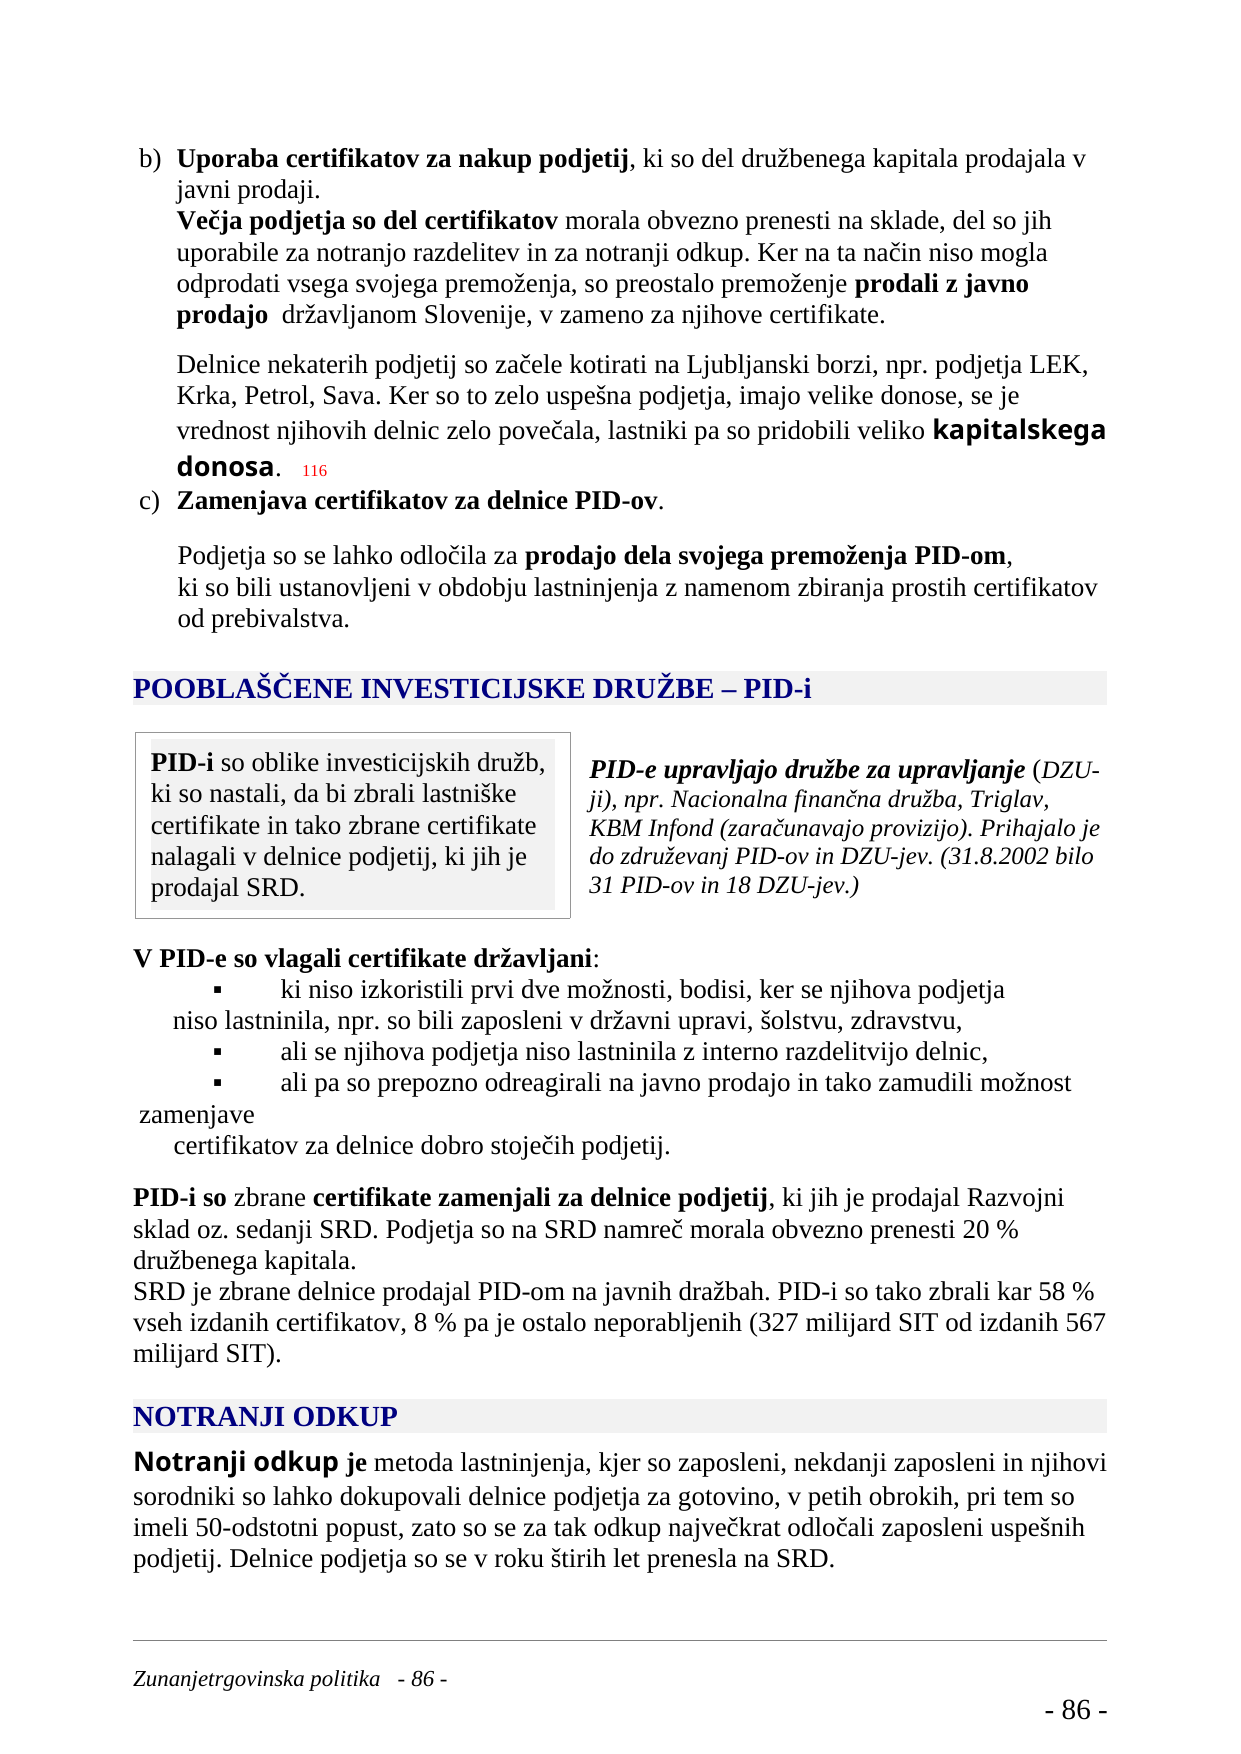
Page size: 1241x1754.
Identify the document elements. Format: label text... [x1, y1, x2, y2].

text PID-e upravljajo družbe za upravljanje (DZU-ji), npr. Nacionalna finančna družba, Triglav, KBM Infond (zaračunavajo provizijo). Prihajalo je do združevanj PID-ov in DZU-jev. (31.8.2002 bilo 31 PID-ov in 18 DZU-jev.) [571, 753, 1107, 899]
text V PID-e so vlagali certifikate državljani: [133, 942, 1107, 973]
text POOBLAŠČENE INVESTICIJSKE DRUŽBE – PID-i [133, 671, 1107, 705]
text Notranji odkup je metoda lastninjenja, kjer so zaposleni, nekdanji zaposleni in njihovi sorodniki so lahko dokupovali delnice podjetja za gotovino, v petih obrokih, pri tem so imeli 50-odstotni popust, zato so se za tak odkup največkrat odločali zaposleni uspešnih podjetij. Delnice podjetja so se v roku štirih let prenesla na SRD. [133, 1443, 1107, 1573]
list Uporaba certifikatov za nakup podjetij, ki so del družbenega kapitala prodajala v javni prodaji. [139, 142, 1107, 204]
list Zamenjava certifikatov za delnice PID-ov. [139, 484, 1107, 515]
text Delnice nekaterih podjetij so začele kotirati na Ljubljanski borzi, npr. podjetja LEK, Krka, Petrol, Sava. Ker so to zelo uspešna podjetja, imajo velike donose, se je vrednost njihovih delnic zelo povečala, lastniki pa so pridobili veliko kapitalskega donosa. 116 [176, 348, 1107, 484]
text PID-i so oblike investicijskih družb, ki so nastali, da bi zbrali lastniške certifikate in tako zbrane certifikate nalagali v delnice podjetij, ki jih je prodajal SRD. [151, 746, 555, 902]
text certifikatov za delnice dobro stoječih podjetij. [133, 1129, 1107, 1160]
text ki so bili ustanovljeni v obdobju lastninjenja z namenom zbiranja prostih certifikatov od prebivalstva. [177, 571, 1107, 633]
text SRD je zbrane delnice prodajal PID-om na javnih dražbah. PID-i so tako zbrali kar 58 % vseh izdanih certifikatov, 8 % pa je ostalo neporabljenih (327 milijard SIT od izdanih 567 milijard SIT). [133, 1275, 1107, 1368]
text niso lastninila, npr. so bili zaposleni v državni upravi, šolstvu, zdravstvu, [139, 1004, 1107, 1035]
list ki niso izkoristili prvi dve možnosti, bodisi, ker se njihova podjetja [139, 973, 1107, 1004]
text PID-i so zbrane certifikate zamenjali za delnice podjetij, ki jih je prodajal Razvojni sklad oz. sedanji SRD. Podjetja so na SRD namreč morala obvezno prenesti 20 % družbenega kapitala. [133, 1182, 1107, 1275]
list ali se njihova podjetja niso lastninila z interno razdelitvijo delnic, [139, 1035, 1107, 1067]
text Večja podjetja so del certifikatov morala obvezno prenesti na sklade, del so jih uporabile za notranjo razdelitev in za notranji odkup. Ker na ta način niso mogla odprodati vsega svojega premoženja, so preostalo premoženje prodali z javno prodajo državljanom Slovenije, v zameno za njihove certifikate. [176, 204, 1107, 329]
text NOTRANJI ODKUP [133, 1399, 1107, 1433]
list ali pa so prepozno odreagirali na javno prodajo in tako zamudili možnost zamenjave [139, 1067, 1107, 1129]
text Podjetja so se lahko odločila za prodajo dela svojega premoženja PID-om, [177, 539, 1107, 571]
